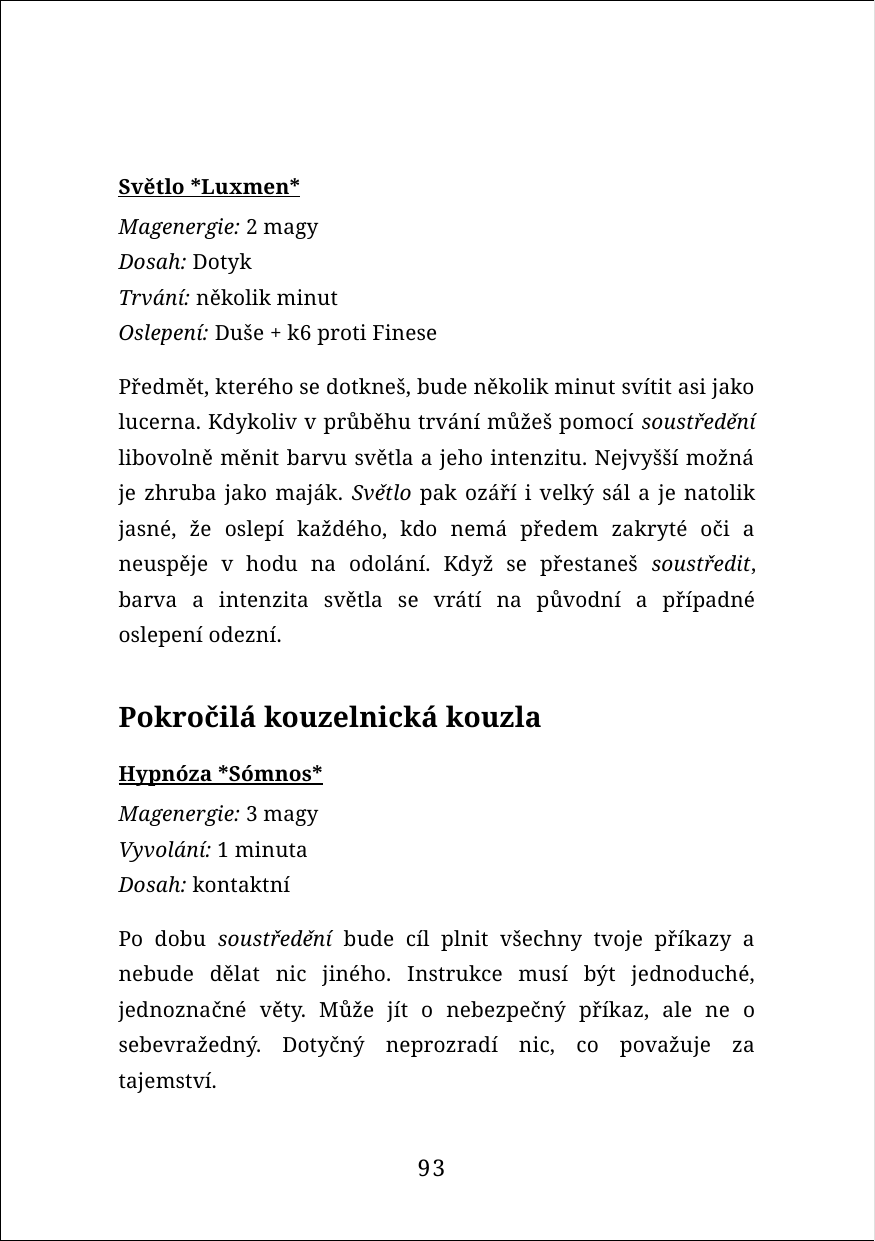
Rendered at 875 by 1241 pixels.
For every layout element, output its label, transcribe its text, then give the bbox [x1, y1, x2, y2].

subtitle Pokročilá kouzelnická kouzla [118, 697, 756, 736]
subtitle Hypnóza *Sómnos* [118, 759, 756, 788]
text Magenergie: 2 magy Dosah: Dotyk Trvání: několik minut Oslepení: Duše + k6 proti Finese [118, 212, 756, 347]
text Magenergie: 3 magy Vyvolání: 1 minuta Dosah: kontaktní [118, 799, 756, 899]
text Po dobu soustředění bude cíl plnit všechny tvoje příkazy a nebude dělat nic jiného. Instrukce musí být jednoduché, jednoznačné věty. Může jít o nebezpečný příkaz, ale ne o sebevražedný. Dotyčný neprozradí nic, co považuje za tajemství. [118, 924, 756, 1094]
subtitle Světlo *Luxmen* [118, 172, 756, 200]
text Předmět, kterého se dotkneš, bude několik minut svítit asi jako lucerna. Kdykoliv v průběhu trvání můžeš pomocí soustředění libovolně měnit barvu světla a jeho intenzitu. Nejvyšší možná je zhruba jako maják. Světlo pak ozáří i velký sál a je natolik jasné, že oslepí každého, kdo nemá předem zakryté oči a neuspěje v hodu na odolání. Když se přestaneš soustředit, barva a intenzita světla se vrátí na původní a případné oslepení odezní. [118, 372, 756, 649]
